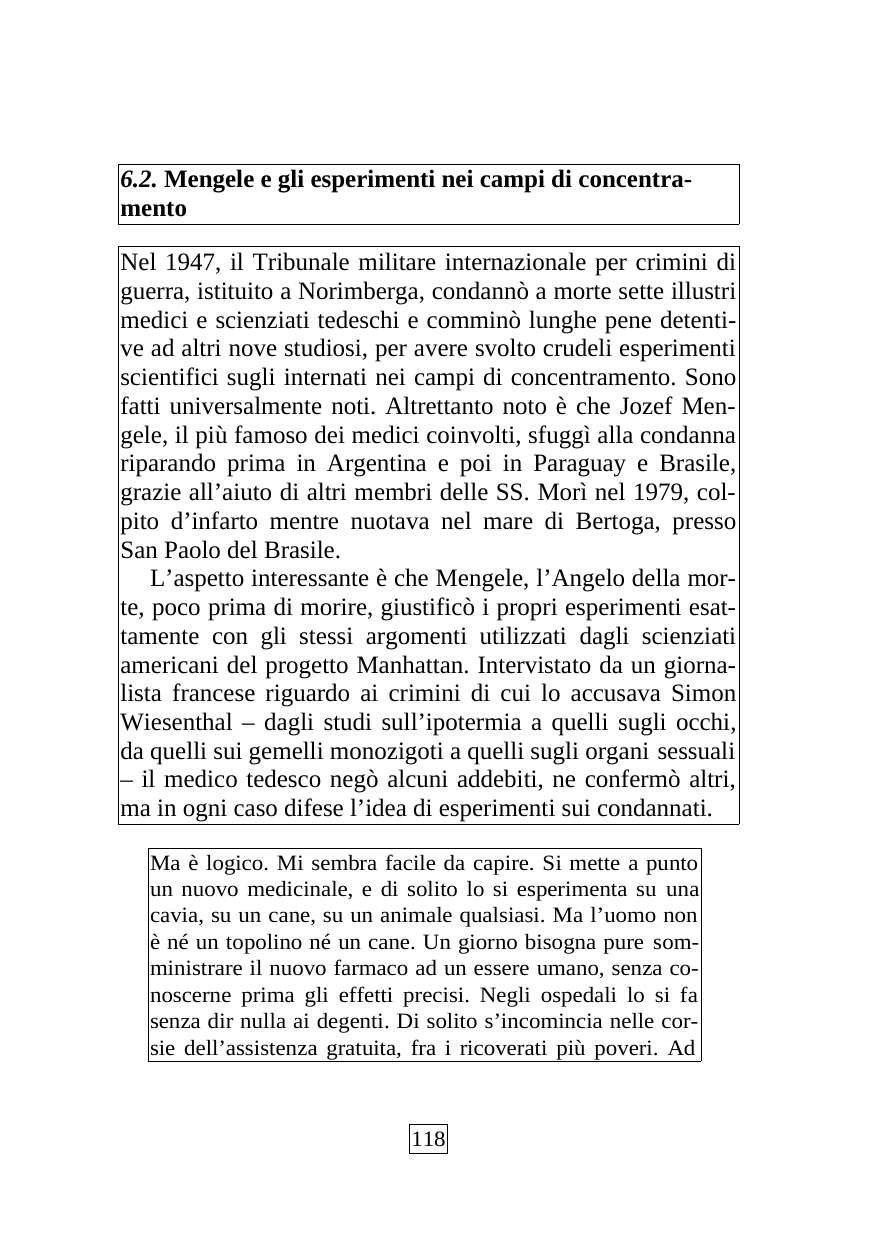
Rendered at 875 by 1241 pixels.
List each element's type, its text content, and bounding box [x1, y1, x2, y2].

text 6.2. Mengele e gli esperimenti nei campi di concentra- [120, 165, 739, 193]
text Ma è logico. Mi sembra facile da capire. Si mette a punto un nuovo medicinale, e di solito lo si esperimenta su una cavia, su un cane, su un animale qualsiasi. Ma l’uomo non è né un topolino né un cane. Un giorno bisogna pure som- ministrare il nuovo farmaco ad un essere umano, senza co- noscerne prima gli effetti precisi. Negli ospedali lo si fa senza dir nulla ai degenti. Di solito s’incomincia nelle cor- sie dell’assistenza gratuita, fra i ricoverati più poveri. Ad [150, 849, 699, 1060]
text Nel 1947, il Tribunale militare internazionale per crimini di guerra, istituito a Norimberga, condannò a morte sette illustri medici e scienziati tedeschi e comminò lunghe pene detenti- ve ad altri nove studiosi, per avere svolto crudeli esperimenti scientifici sugli internati nei campi di concentramento. Sono fatti universalmente noti. Altrettanto noto è che Jozef Men- gele, il più famoso dei medici coinvolti, sfuggì alla condanna riparando prima in Argentina e poi in Paraguay e Brasile, grazie all’aiuto di altri membri delle SS. Morì nel 1979, col- pito d’infarto mentre nuotava nel mare di Bertoga, presso San Paolo del Brasile. [120, 247, 737, 563]
text 118 [411, 1126, 447, 1151]
text L’aspetto interessante è che Mengele, l’Angelo della mor- te, poco prima di morire, giustificò i propri esperimenti esat- tamente con gli stessi argomenti utilizzati dagli scienziati americani del progetto Manhattan. Intervistato da un giorna- lista francese riguardo ai crimini di cui lo accusava Simon Wiesenthal – dagli studi sull’ipotermia a quelli sugli occhi, da quelli sui gemelli monozigoti a quelli sugli organi sessuali [120, 563, 737, 765]
text mento [120, 193, 739, 222]
text – il medico tedesco negò alcuni addebiti, ne confermò altri, ma in ogni caso difese l’idea di esperimenti sui condannati. [120, 765, 737, 821]
